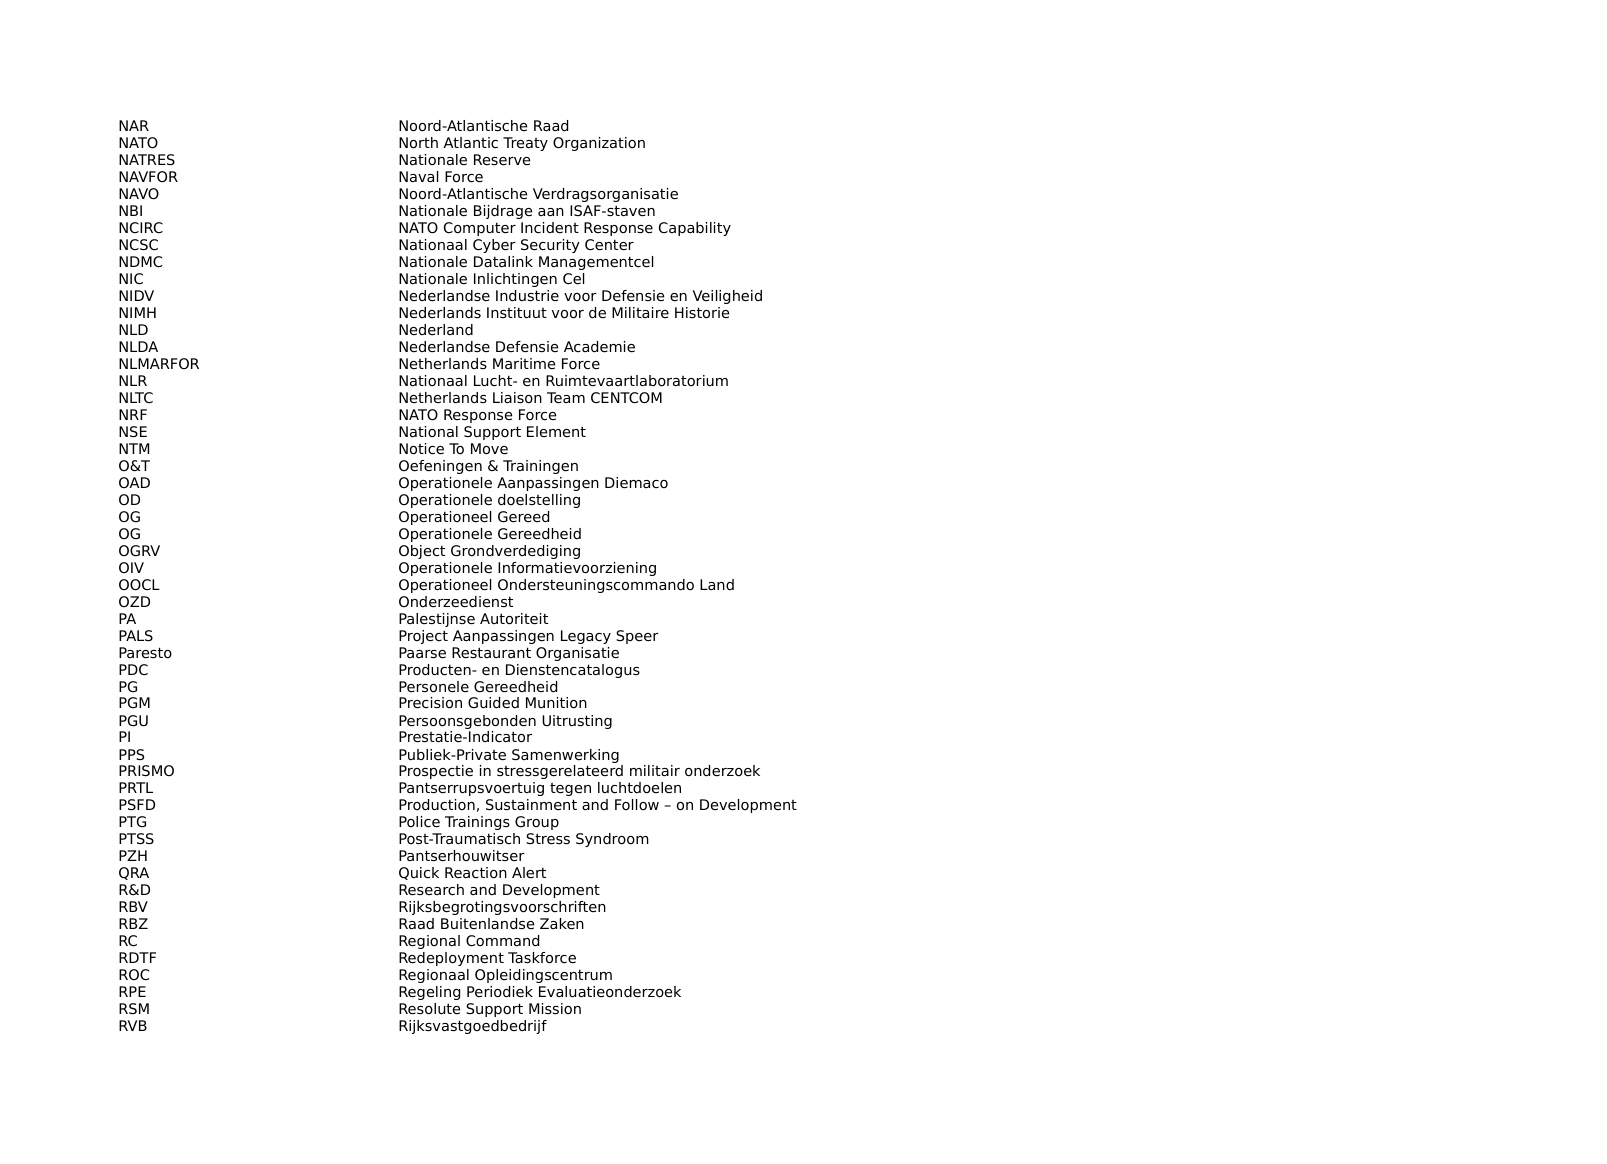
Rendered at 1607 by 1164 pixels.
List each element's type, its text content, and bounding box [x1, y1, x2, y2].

table_cell Naval Force [392, 169, 1488, 186]
table_cell NATRES [118, 152, 392, 169]
table_cell NTM [118, 441, 392, 458]
table_cell RVB [118, 1018, 392, 1035]
table_cell Nationale Inlichtingen Cel [392, 271, 1488, 288]
table_cell Pantserhouwitser [392, 848, 1488, 865]
table_cell PGM [118, 695, 392, 712]
table_cell Quick Reaction Alert [392, 865, 1488, 882]
table_cell OG [118, 509, 392, 526]
table_cell Research and Development [392, 882, 1488, 899]
table_cell North Atlantic Treaty Organization [392, 135, 1488, 152]
table_cell Operationele Gereedheid [392, 526, 1488, 543]
table_cell RC [118, 933, 392, 950]
table_cell RDTF [118, 950, 392, 967]
table_cell Pantserrupsvoertuig tegen luchtdoelen [392, 780, 1488, 797]
table_cell Production, Sustainment and Follow – on Development [392, 797, 1488, 814]
table_cell PDC [118, 661, 392, 678]
table_cell OGRV [118, 543, 392, 559]
table_cell OIV [118, 560, 392, 577]
table_cell OD [118, 492, 392, 509]
table_cell NATO Response Force [392, 407, 1488, 424]
table_cell PI [118, 729, 392, 746]
table_cell Paarse Restaurant Organisatie [392, 645, 1488, 661]
table_cell Netherlands Liaison Team CENTCOM [392, 390, 1488, 407]
table_cell NDMC [118, 254, 392, 271]
table_cell Operationele Informatievoorziening [392, 560, 1488, 577]
table_cell Operationele doelstelling [392, 492, 1488, 509]
table_cell Police Trainings Group [392, 814, 1488, 831]
table_cell Palestijnse Autoriteit [392, 611, 1488, 627]
table_cell Prospectie in stressgerelateerd militair onderzoek [392, 763, 1488, 780]
table_cell Precision Guided Munition [392, 695, 1488, 712]
table_cell NLR [118, 373, 392, 390]
table_cell PPS [118, 746, 392, 763]
table_cell R&D [118, 882, 392, 899]
table_cell Netherlands Maritime Force [392, 356, 1488, 373]
table_cell NSE [118, 424, 392, 441]
table_cell Nederland [392, 322, 1488, 339]
table_cell NAR [118, 118, 392, 135]
table_cell NLTC [118, 390, 392, 407]
table_cell Nederlandse Defensie Academie [392, 339, 1488, 356]
table_cell Regional Command [392, 933, 1488, 950]
table_cell National Support Element [392, 424, 1488, 441]
table_cell ROC [118, 967, 392, 984]
table_cell Resolute Support Mission [392, 1001, 1488, 1018]
table_cell Nederlandse Industrie voor Defensie en Veiligheid [392, 288, 1488, 305]
table_cell NAVFOR [118, 169, 392, 186]
table_cell Nationaal Lucht- en Ruimtevaartlaboratorium [392, 373, 1488, 390]
table_cell NLMARFOR [118, 356, 392, 373]
table_cell PRISMO [118, 763, 392, 780]
table_cell Personele Gereedheid [392, 679, 1488, 695]
table_cell Oefeningen & Trainingen [392, 458, 1488, 475]
table_cell PG [118, 679, 392, 695]
table_cell NATO [118, 135, 392, 152]
table_cell Publiek-Private Samenwerking [392, 746, 1488, 763]
table_cell NRF [118, 407, 392, 424]
table_cell Nationaal Cyber Security Center [392, 237, 1488, 254]
table_cell OZD [118, 594, 392, 611]
table_cell Notice To Move [392, 441, 1488, 458]
table_cell NCIRC [118, 220, 392, 237]
table_cell Nationale Datalink Managementcel [392, 254, 1488, 271]
table_cell PA [118, 611, 392, 627]
table_cell Operationeel Ondersteuningscommando Land [392, 577, 1488, 593]
table_cell Rijksvastgoedbedrijf [392, 1018, 1488, 1035]
table_cell Producten- en Dienstencatalogus [392, 661, 1488, 678]
table_cell Nederlands Instituut voor de Militaire Historie [392, 305, 1488, 322]
table_cell Onderzeedienst [392, 594, 1488, 611]
table_cell O&T [118, 458, 392, 475]
table_cell Nationale Bijdrage aan ISAF-staven [392, 203, 1488, 220]
table_cell PGU [118, 713, 392, 729]
table_cell RPE [118, 984, 392, 1001]
table_cell Project Aanpassingen Legacy Speer [392, 628, 1488, 644]
table_cell NIC [118, 271, 392, 288]
table_cell Regionaal Opleidingscentrum [392, 967, 1488, 984]
table_cell NLD [118, 322, 392, 339]
table_cell RSM [118, 1001, 392, 1018]
table_cell OOCL [118, 577, 392, 593]
table_cell Noord-Atlantische Raad [392, 118, 1488, 135]
table_cell PTG [118, 814, 392, 831]
table_cell QRA [118, 865, 392, 882]
table_cell PALS [118, 628, 392, 644]
table_cell NBI [118, 203, 392, 220]
table_cell OG [118, 526, 392, 543]
table_cell NATO Computer Incident Response Capability [392, 220, 1488, 237]
table_cell Object Grondverdediging [392, 543, 1488, 559]
table_cell OAD [118, 475, 392, 492]
table_cell Operationele Aanpassingen Diemaco [392, 475, 1488, 492]
table_cell NLDA [118, 339, 392, 356]
table_cell NCSC [118, 237, 392, 254]
table_cell Paresto [118, 645, 392, 661]
table_cell Persoonsgebonden Uitrusting [392, 713, 1488, 729]
table_cell PRTL [118, 780, 392, 797]
table_cell RBZ [118, 916, 392, 933]
table_cell PZH [118, 848, 392, 865]
table_cell NIMH [118, 305, 392, 322]
table_cell PTSS [118, 831, 392, 848]
table_cell RBV [118, 899, 392, 916]
table_cell Nationale Reserve [392, 152, 1488, 169]
table_cell Rijksbegrotingsvoorschriften [392, 899, 1488, 916]
table_cell Post-Traumatisch Stress Syndroom [392, 831, 1488, 848]
table_cell NAVO [118, 186, 392, 203]
table_cell Prestatie-Indicator [392, 729, 1488, 746]
table_cell Operationeel Gereed [392, 509, 1488, 526]
table_cell Noord-Atlantische Verdragsorganisatie [392, 186, 1488, 203]
table_cell NIDV [118, 288, 392, 305]
table_cell Raad Buitenlandse Zaken [392, 916, 1488, 933]
table_cell PSFD [118, 797, 392, 814]
table_cell Redeployment Taskforce [392, 950, 1488, 967]
table_cell Regeling Periodiek Evaluatieonderzoek [392, 984, 1488, 1001]
